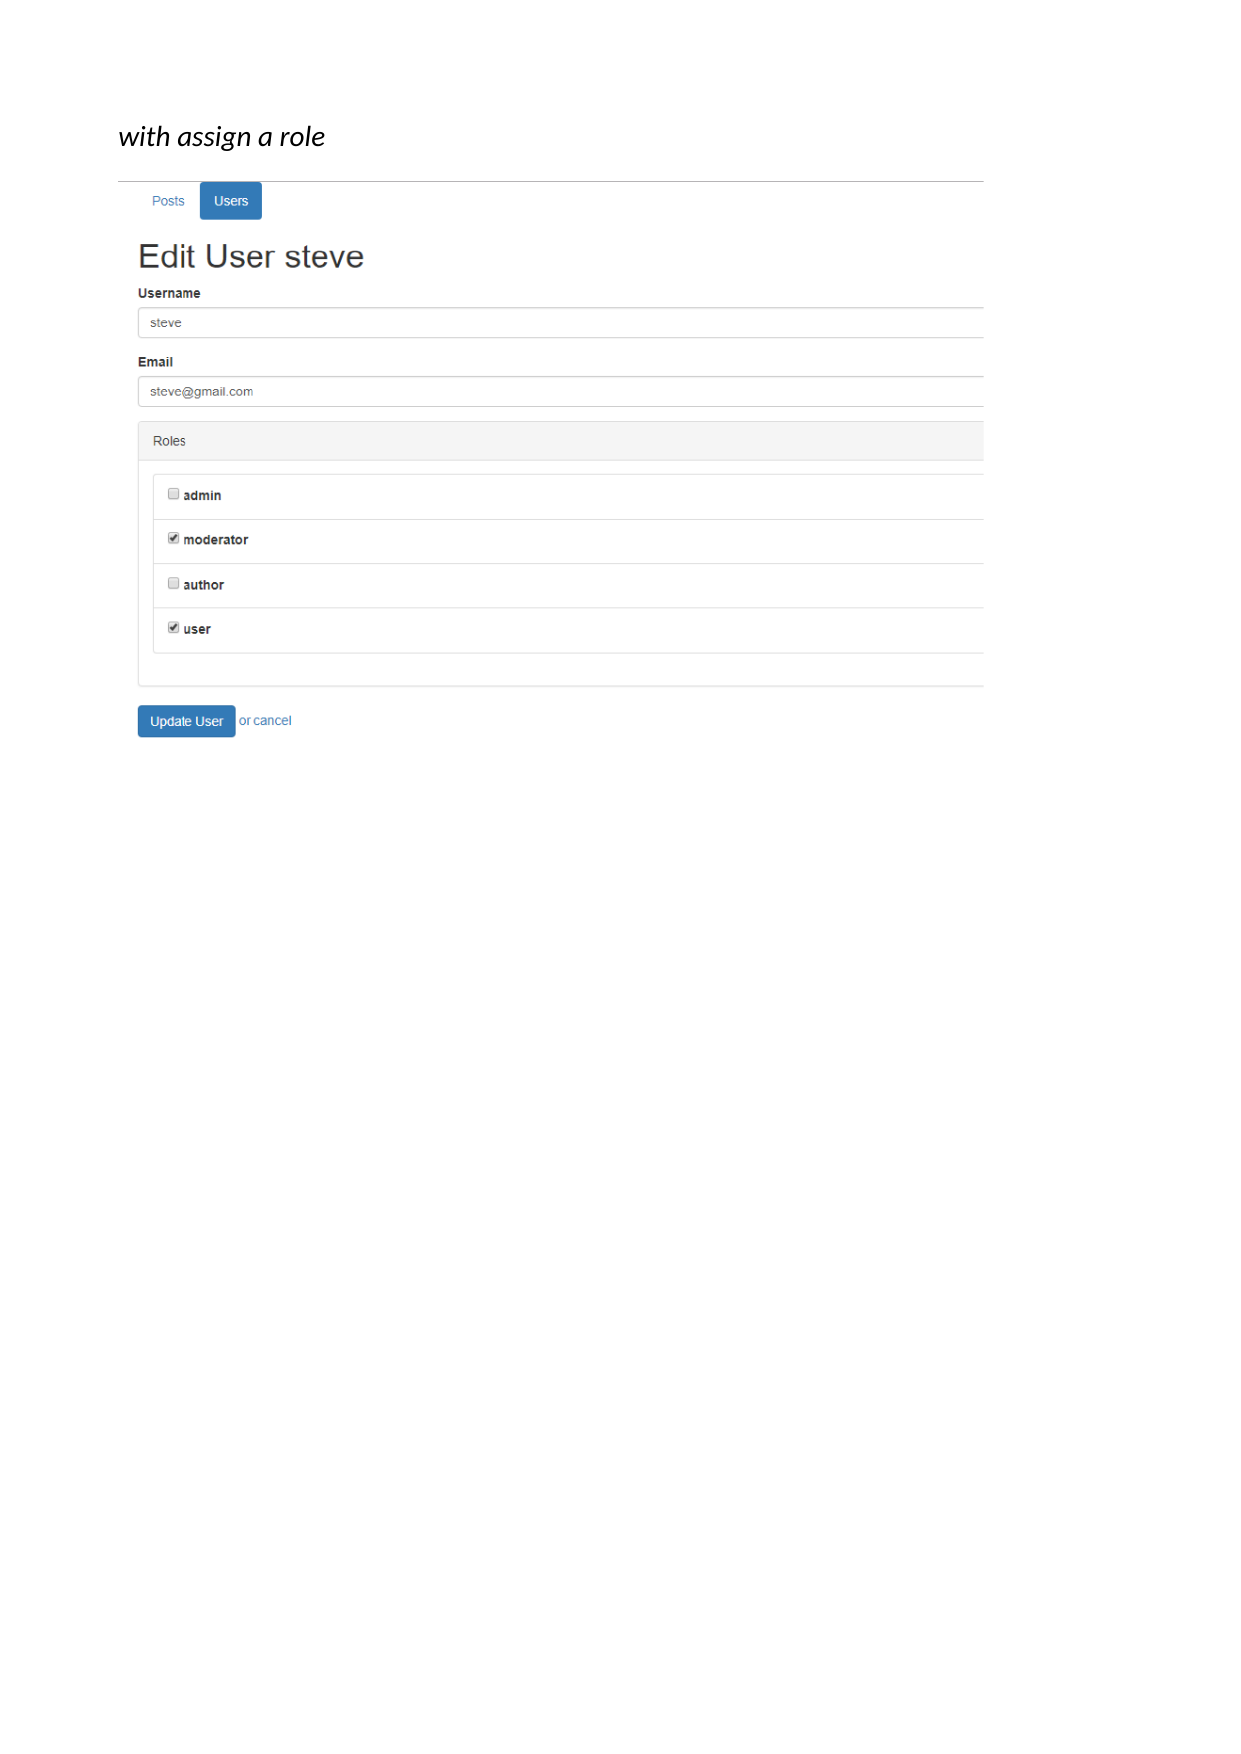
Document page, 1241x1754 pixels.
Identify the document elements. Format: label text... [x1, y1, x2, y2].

text with assign a role [118, 118, 1122, 154]
